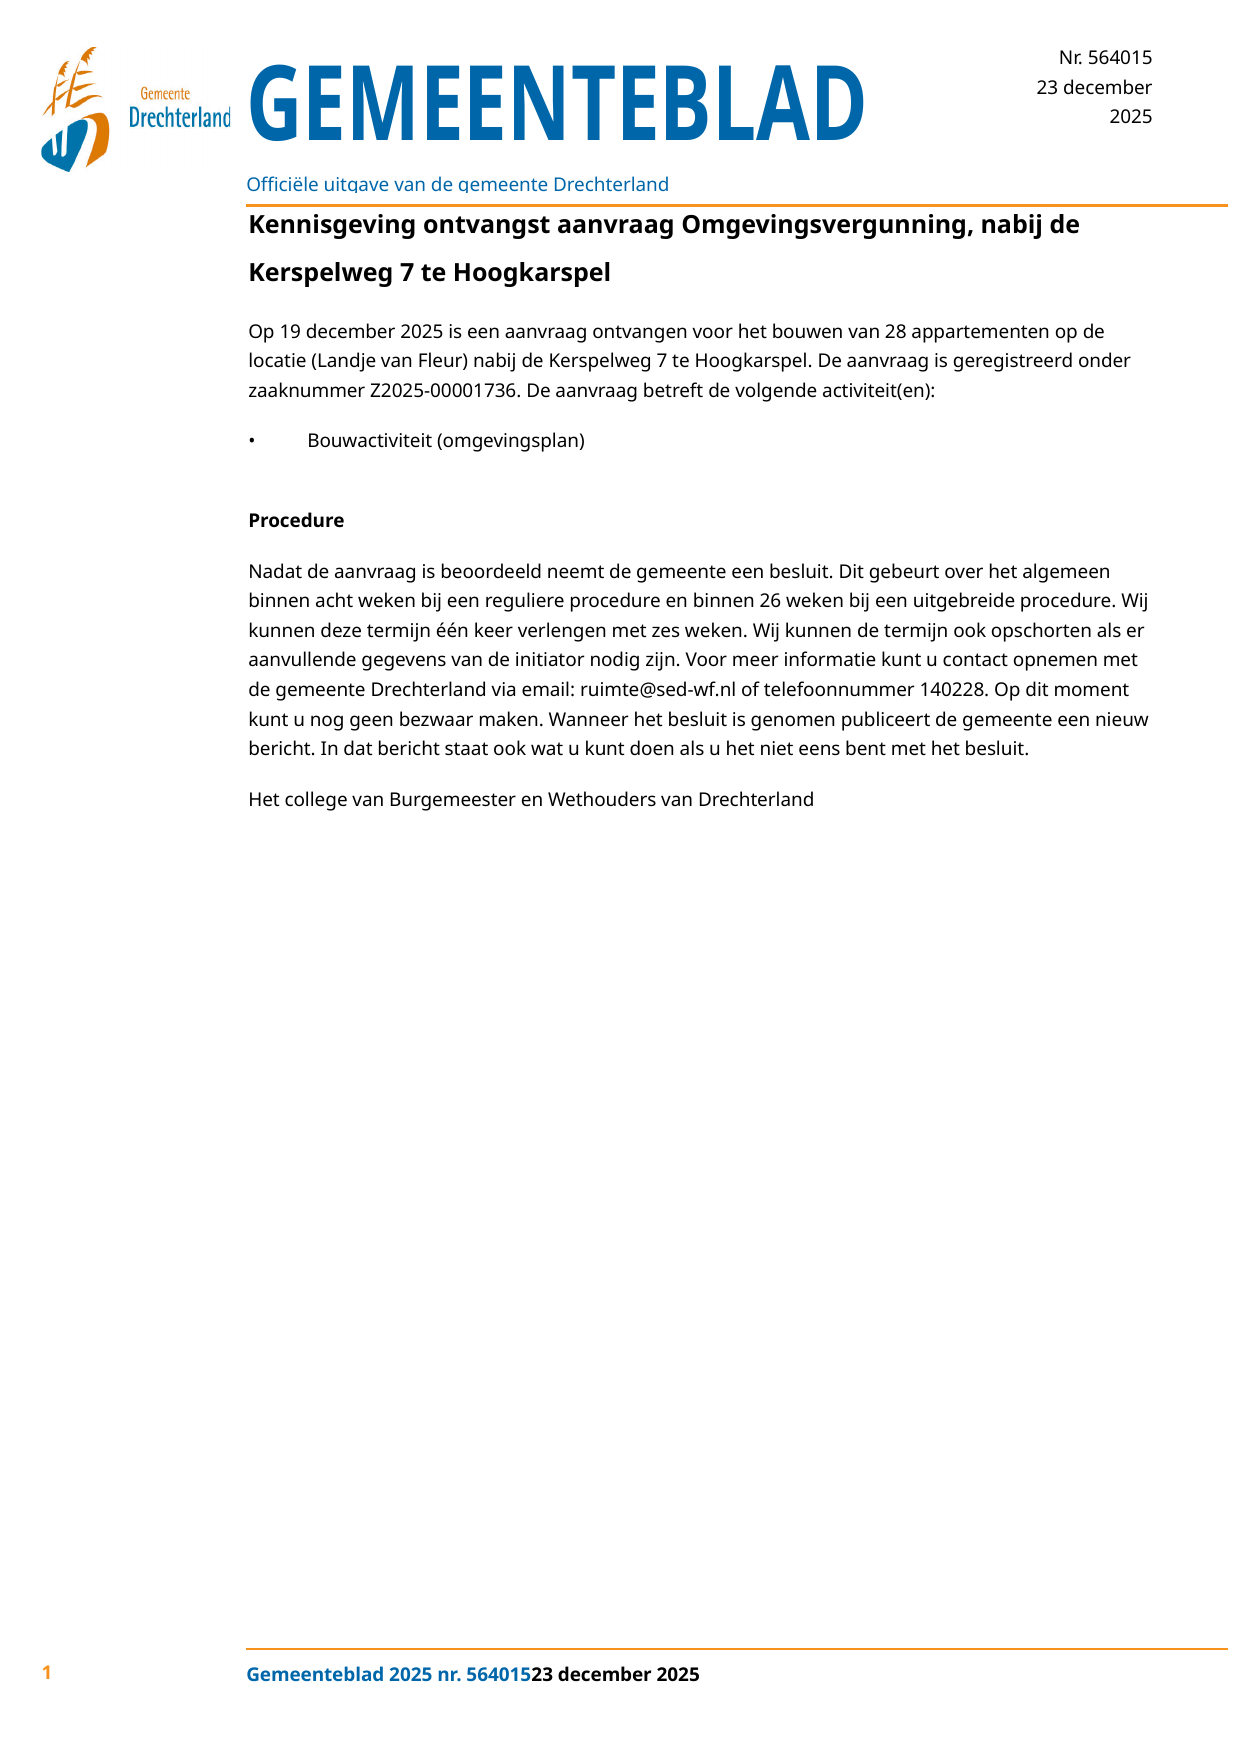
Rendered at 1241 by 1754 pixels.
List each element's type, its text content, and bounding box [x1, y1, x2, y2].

text Het college van Burgemeester en Wethouders van Drechterland [248, 786, 1152, 812]
picture [41, 158, 64, 172]
list Bouwactiviteit (omgevingsplan) [248, 427, 1152, 453]
text Nadat de aanvraag is beoordeeld neemt de gemeente een besluit. Dit gebeurt over het algemeen binnen acht weken bij een reguliere procedure en binnen 26 weken bij een uitgebreide procedure. Wij kunnen deze termijn één keer verlengen met zes weken. Wij kunnen de termijn ook opschorten als er aanvullende gegevens van de initiator nodig zijn. Voor meer informatie kunt u contact opnemen met de gemeente Drechterland via email: ruimte@sed-wf.nl of telefoonnummer 140228. Op dit moment kunt u nog geen bezwaar maken. Wanneer het besluit is genomen publiceert de gemeente een nieuw bericht. In dat bericht staat ook wat u kunt doen als u het niet eens bent met het besluit. [248, 558, 1152, 761]
picture [226, 115, 231, 124]
text Procedure [248, 507, 1152, 533]
text Op 19 december 2025 is een aanvraag ontvangen voor het bouwen van 28 appartementen op de locatie (Landje van Fleur) nabij de Kerspelweg 7 te Hoogkarspel. De aanvraag is geregistreerd onder zaaknummer Z2025-00001736. De aanvraag betreft de volgende activiteit(en): [248, 318, 1152, 403]
picture [41, 47, 231, 172]
text Kennisgeving ontvangst aanvraag Omgevingsvergunning, nabij de Kerspelweg 7 te Hoogkarspel [248, 207, 1152, 288]
